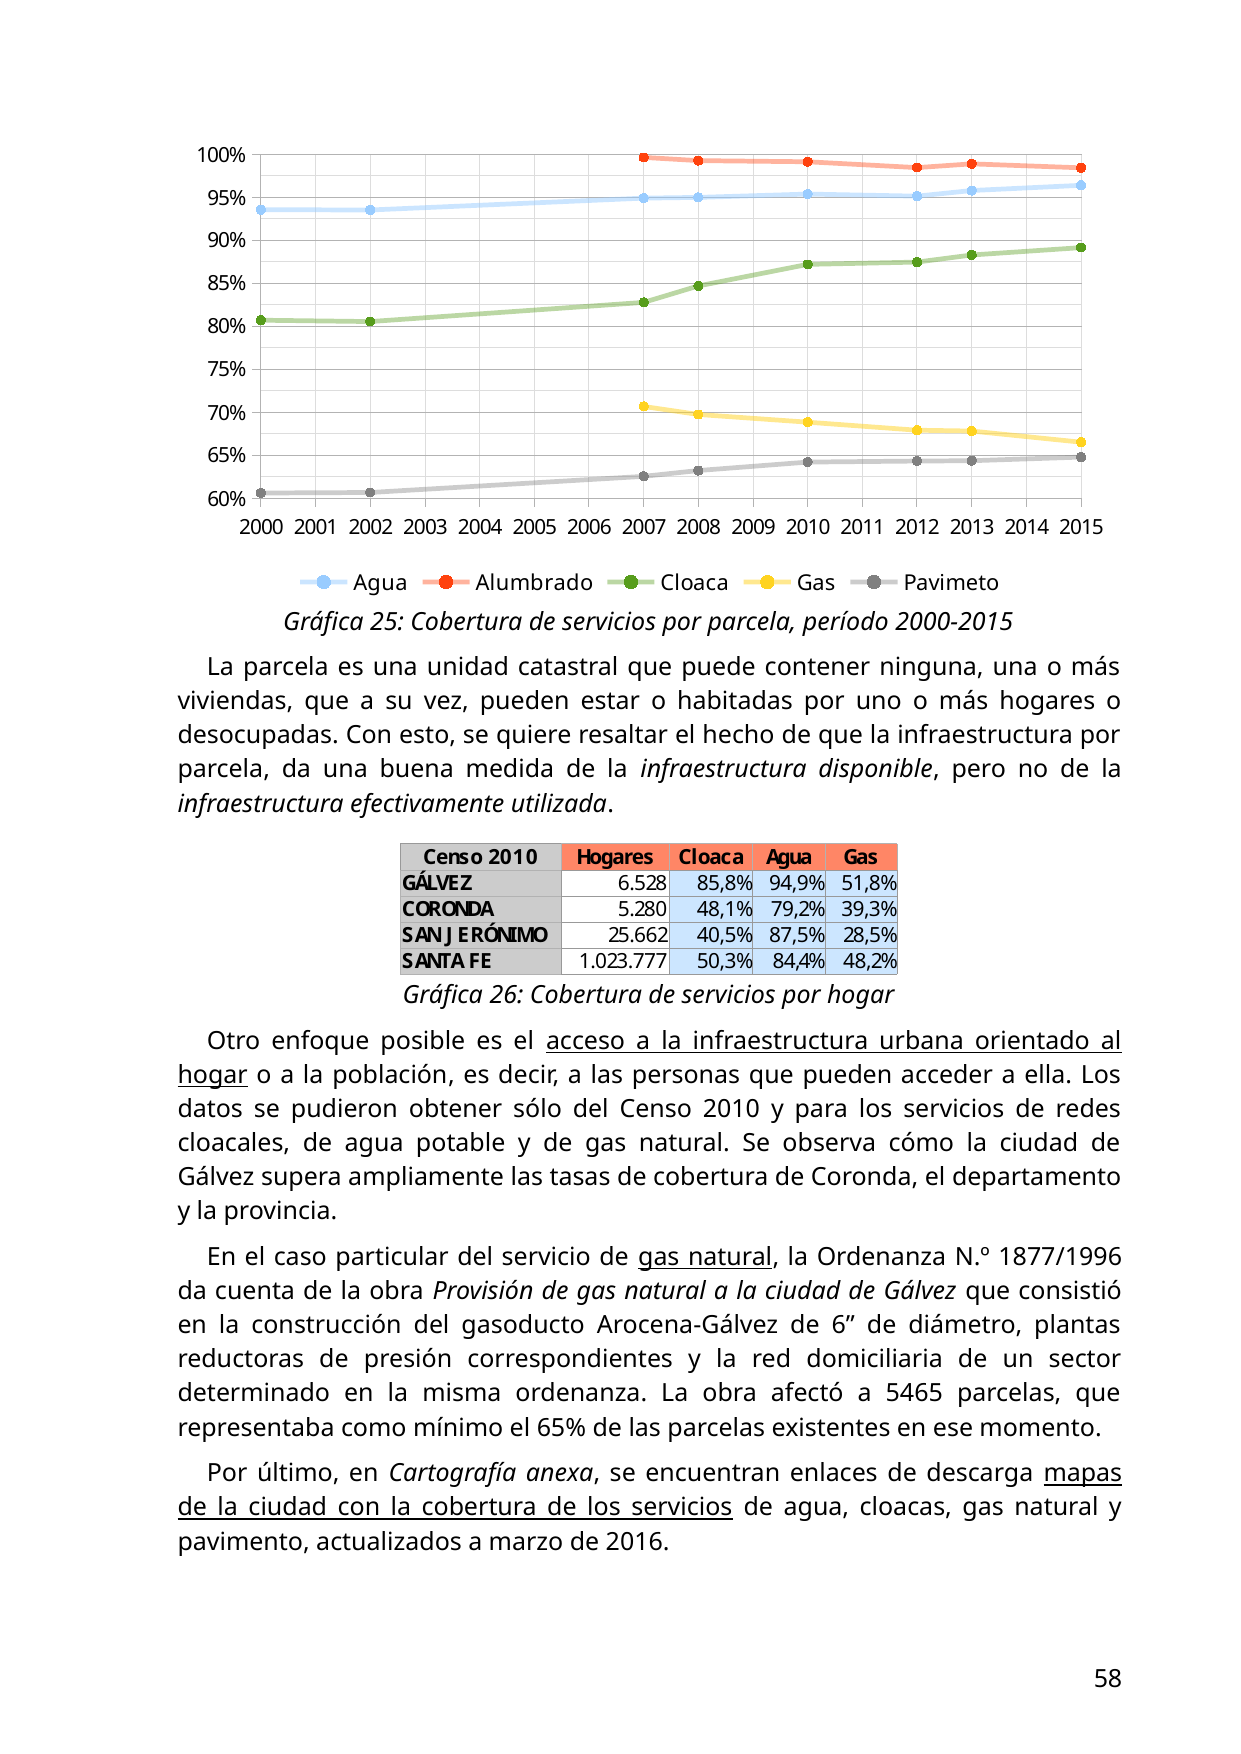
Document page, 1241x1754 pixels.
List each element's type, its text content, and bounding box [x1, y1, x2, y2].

text Otro enfoque posible es el acceso a la infraestructura urbana orientado al hogar o a la población, es decir, a las personas que pueden acceder a ella. Los datos se pudieron obtener sólo del Censo 2010 y para los servicios de redes cloacales, de agua potable y de gas natural. Se observa cómo la ciudad de Gálvez supera ampliamente las tasas de cobertura de Coronda, el departamento y la provincia. [177, 1023, 1122, 1227]
text Gráfica 26: Cobertura de servicios por hogar [400, 843, 899, 1011]
text Gráfica 25: Cobertura de servicios por parcela, período 2000-2015 [177, 603, 1122, 637]
text La parcela es una unidad catastral que puede contener ninguna, una o más viviendas, que a su vez, pueden estar o habitadas por uno o más hogares o desocupadas. Con esto, se quiere resaltar el hecho de que la infraestructura por parcela, da una buena medida de la infraestructura disponible, pero no de la infraestructura efectivamente utilizada. [177, 649, 1122, 819]
text Por último, en Cartografía anexa, se encuentran enlaces de descarga mapas de la ciudad con la cobertura de los servicios de agua, cloacas, gas natural y pavimento, actualizados a marzo de 2016. [177, 1455, 1122, 1557]
text En el caso particular del servicio de gas natural, la Ordenanza N.º 1877/1996 da cuenta de la obra Provisión de gas natural a la ciudad de Gálvez que consistió en la construcción del gasoducto Arocena-Gálvez de 6” de diámetro, plantas reductoras de presión correspondientes y la red domiciliaria de un sector determinado en la misma ordenanza. La obra afectó a 5465 parcelas, que representaba como mínimo el 65% de las parcelas existentes en ese momento. [177, 1239, 1122, 1443]
